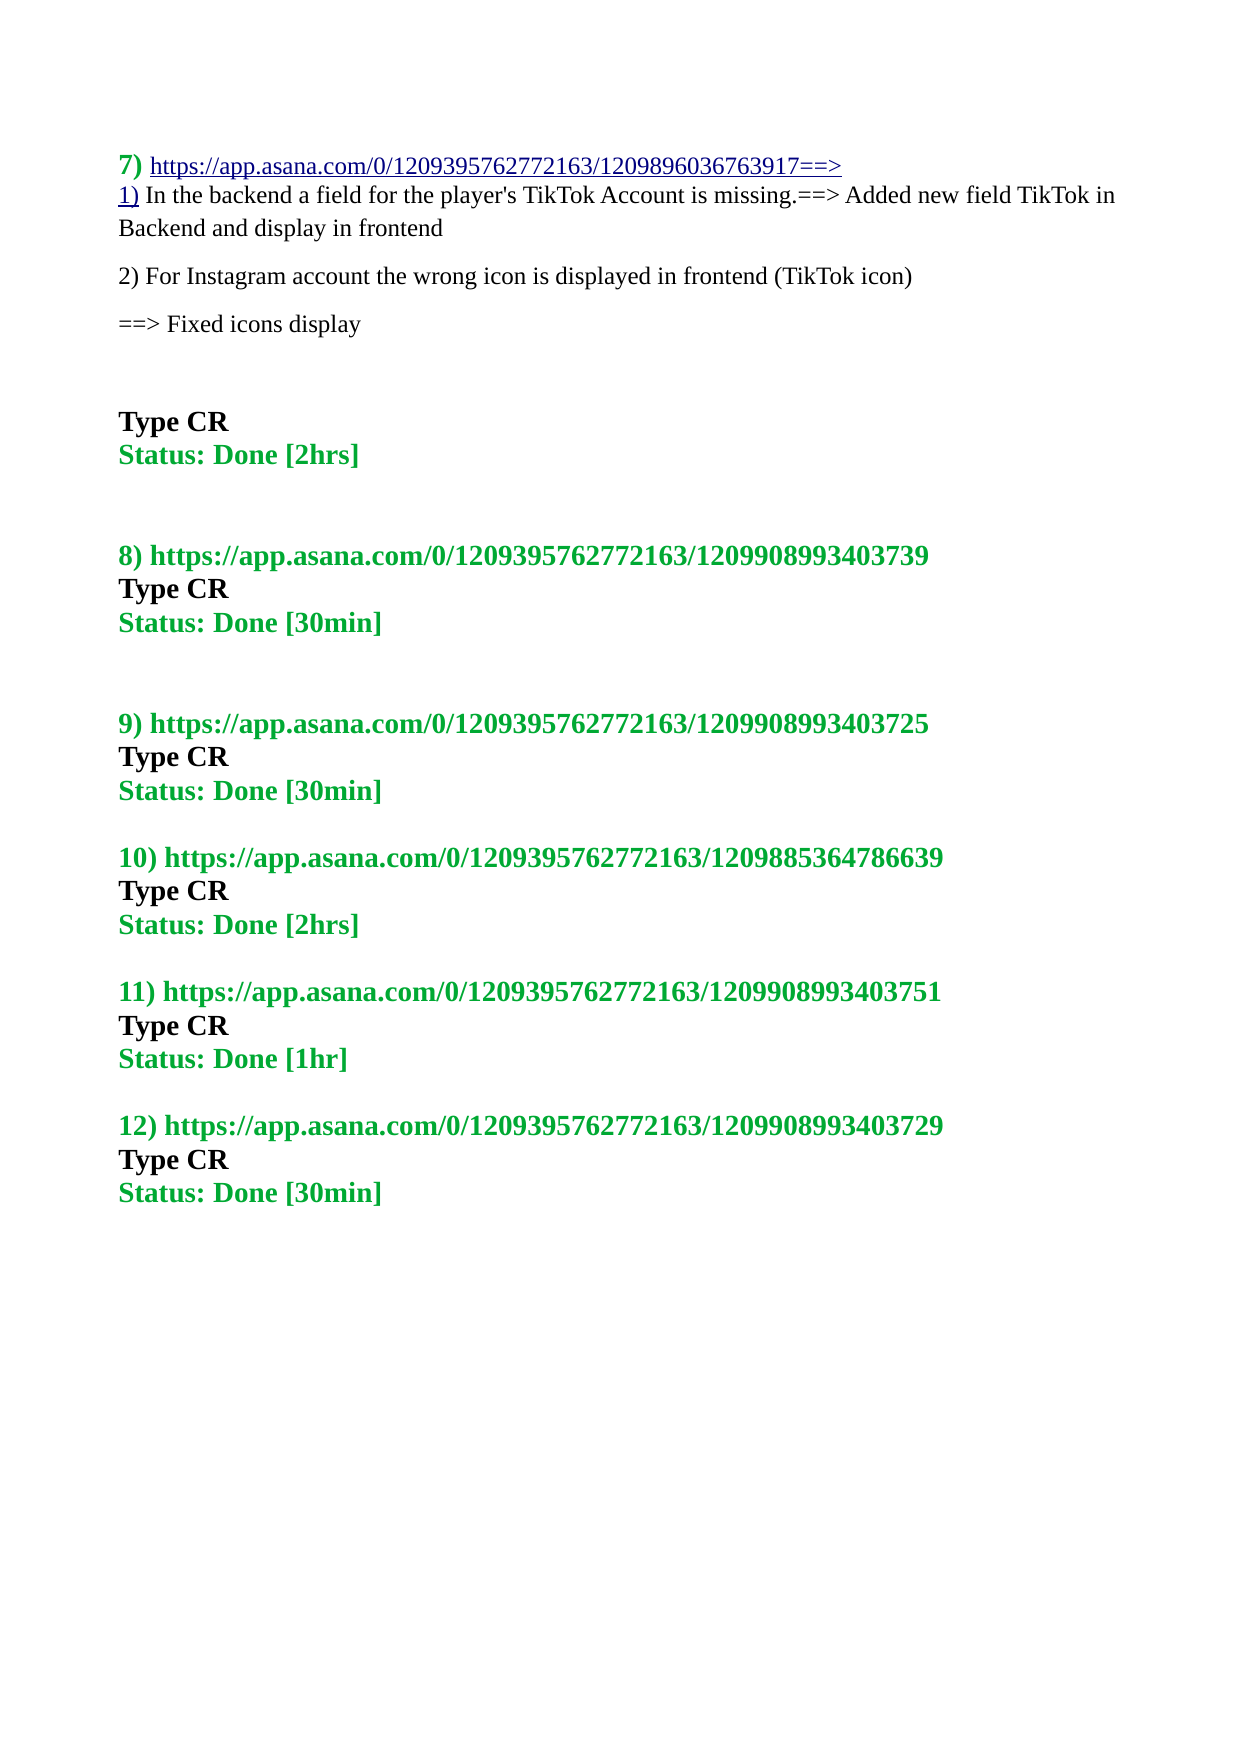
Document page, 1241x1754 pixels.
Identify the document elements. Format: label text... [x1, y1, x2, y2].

text Type CR [118, 572, 1122, 605]
text 11) https://app.asana.com/0/1209395762772163/1209908993403751 [118, 974, 1122, 1008]
text Type CR [118, 1008, 1122, 1041]
text 12) https://app.asana.com/0/1209395762772163/1209908993403729 [118, 1108, 1122, 1142]
text 9) https://app.asana.com/0/1209395762772163/1209908993403725 [118, 706, 1122, 739]
text Status: Done [2hrs] [118, 907, 1122, 941]
text Status: Done [30min] [118, 1175, 1122, 1209]
text 1) In the backend a field for the player's TikTok Account is missing.==> Added new field TikTok in Backend and display in frontend [118, 180, 1122, 242]
text Type CR [118, 739, 1122, 773]
text Status: Done [2hrs] [118, 437, 1122, 471]
text Type CR [118, 873, 1122, 907]
text 7) https://app.asana.com/0/1209395762772163/1209896036763917==> [118, 147, 1122, 180]
text Type CR [118, 1142, 1122, 1175]
text 8) https://app.asana.com/0/1209395762772163/1209908993403739 [118, 538, 1122, 572]
text 10) https://app.asana.com/0/1209395762772163/1209885364786639 [118, 840, 1122, 873]
text Status: Done [30min] [118, 605, 1122, 639]
text ==> Fixed icons display [118, 309, 1122, 337]
text Status: Done [1hr] [118, 1041, 1122, 1075]
text Type CR [118, 404, 1122, 437]
text 2) For Instagram account the wrong icon is displayed in frontend (TikTok icon) [118, 261, 1122, 290]
text Status: Done [30min] [118, 773, 1122, 806]
